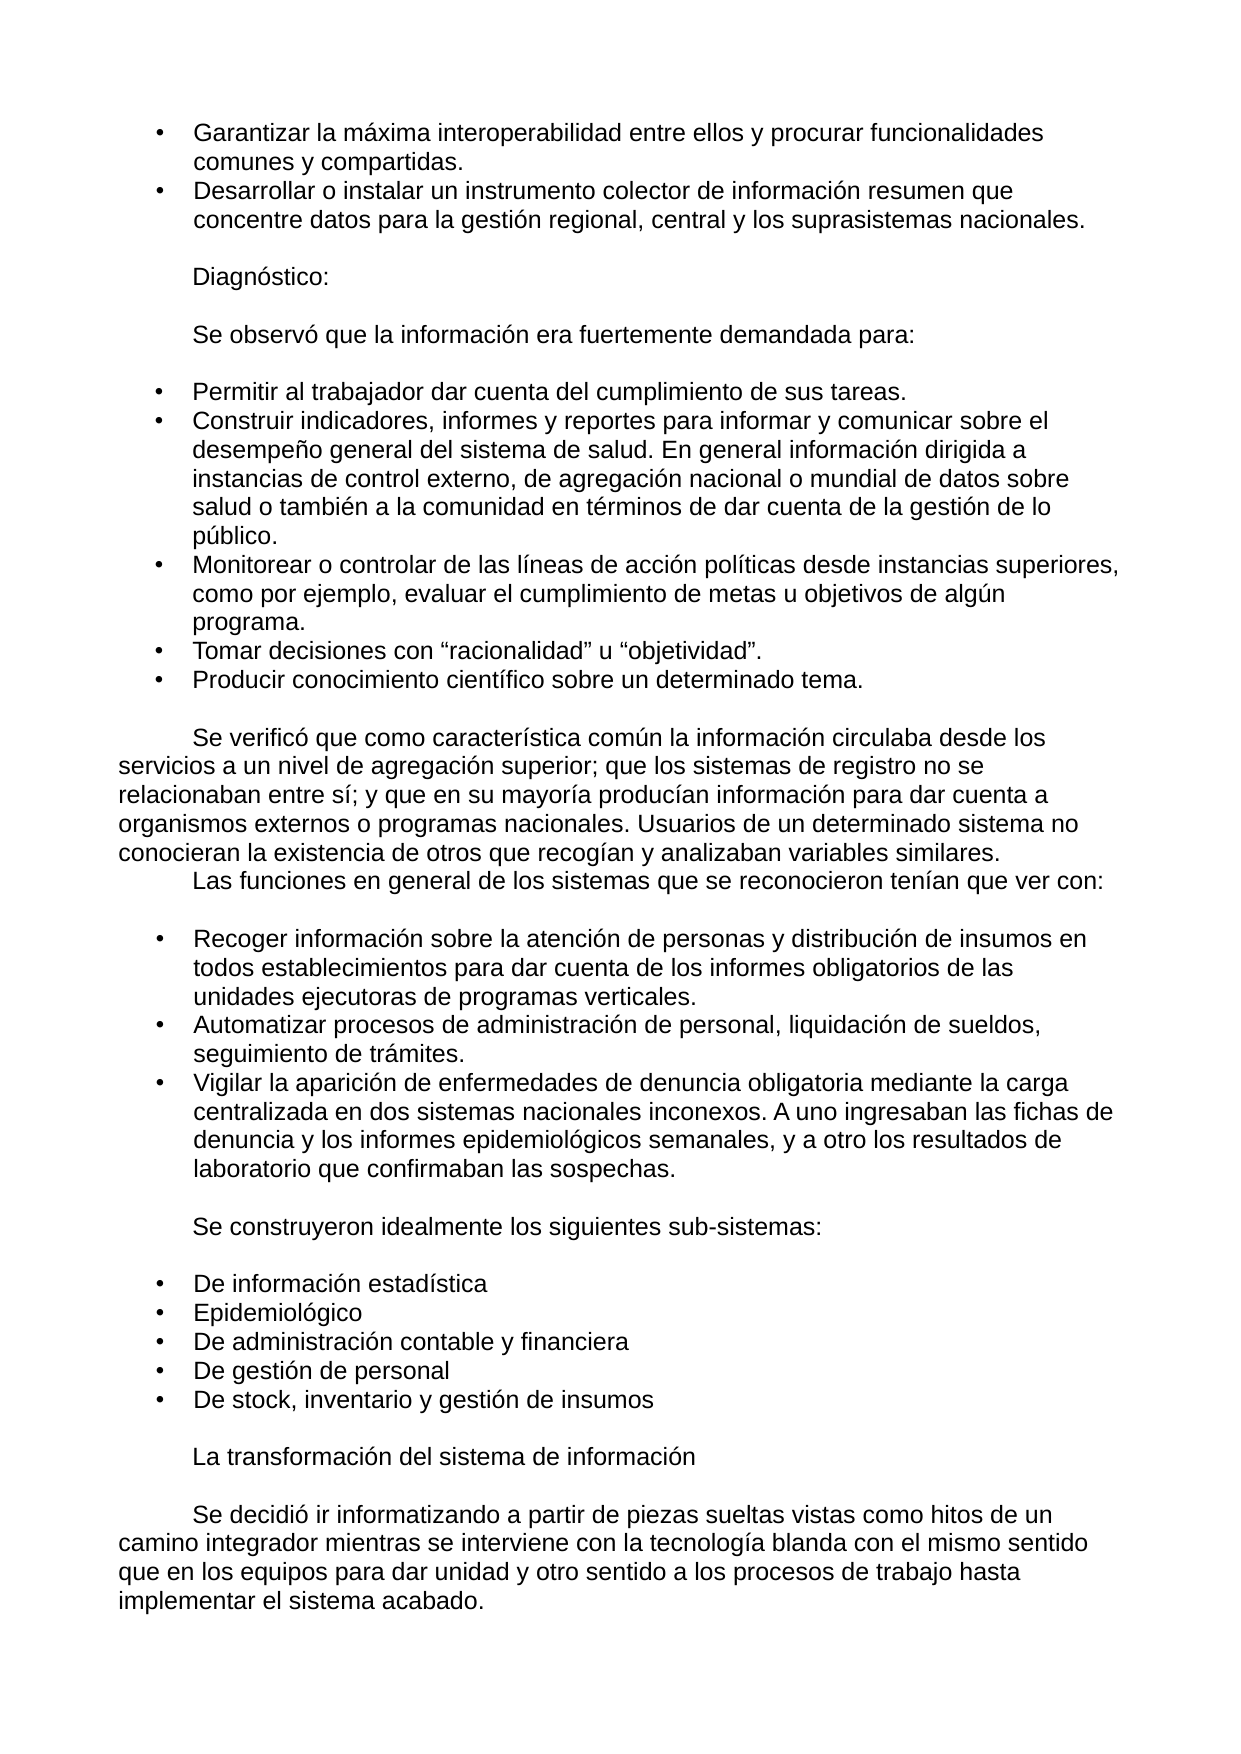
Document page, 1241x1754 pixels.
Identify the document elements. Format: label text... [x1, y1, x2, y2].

text La transformación del sistema de información [118, 1442, 1122, 1471]
list Recoger información sobre la atención de personas y distribución de insumos en todos establecimientos para dar cuenta de los informes obligatorios de las unidades ejecutoras de programas verticales. [156, 924, 1122, 1010]
list Epidemiológico [156, 1298, 1122, 1327]
list Vigilar la aparición de enfermedades de denuncia obligatoria mediante la carga centralizada en dos sistemas nacionales inconexos. A uno ingresaban las fichas de denuncia y los informes epidemiológicos semanales, y a otro los resultados de laboratorio que confirmaban las sospechas. [156, 1068, 1122, 1183]
list Monitorear o controlar de las líneas de acción políticas desde instancias superiores, como por ejemplo, evaluar el cumplimiento de metas u objetivos de algún programa. [154, 550, 1122, 636]
list Permitir al trabajador dar cuenta del cumplimiento de sus tareas. [154, 377, 1122, 406]
list De información estadística [156, 1269, 1122, 1298]
list Producir conocimiento científico sobre un determinado tema. [154, 665, 1122, 694]
list De stock, inventario y gestión de insumos [156, 1384, 1122, 1413]
text Las funciones en general de los sistemas que se reconocieron tenían que ver con: [118, 866, 1122, 895]
list Construir indicadores, informes y reportes para informar y comunicar sobre el desempeño general del sistema de salud. En general información dirigida a instancias de control externo, de agregación nacional o mundial de datos sobre salud o también a la comunidad en términos de dar cuenta de la gestión de lo público. [154, 406, 1122, 550]
list De administración contable y financiera [156, 1327, 1122, 1356]
list De gestión de personal [156, 1356, 1122, 1384]
list Tomar decisiones con “racionalidad” u “objetividad”. [154, 636, 1122, 665]
text Se verificó que como característica común la información circulaba desde los servicios a un nivel de agregación superior; que los sistemas de registro no se relacionaban entre sí; y que en su mayoría producían información para dar cuenta a organismos externos o programas nacionales. Usuarios de un determinado sistema no conocieran la existencia de otros que recogían y analizaban variables similares. [118, 723, 1122, 866]
text Se decidió ir informatizando a partir de piezas sueltas vistas como hitos de un camino integrador mientras se interviene con la tecnología blanda con el mismo sentido que en los equipos para dar unidad y otro sentido a los procesos de trabajo hasta implementar el sistema acabado. [118, 1500, 1122, 1615]
text Diagnóstico: [118, 262, 1122, 291]
text Se construyeron idealmente los siguientes sub-sistemas: [118, 1212, 1122, 1240]
list Automatizar procesos de administración de personal, liquidación de sueldos, seguimiento de trámites. [156, 1010, 1122, 1068]
list Desarrollar o instalar un instrumento colector de información resumen que concentre datos para la gestión regional, central y los suprasistemas nacionales. [156, 176, 1122, 233]
list Garantizar la máxima interoperabilidad entre ellos y procurar funcionalidades comunes y compartidas. [156, 118, 1122, 176]
text Se observó que la información era fuertemente demandada para: [118, 319, 1122, 348]
